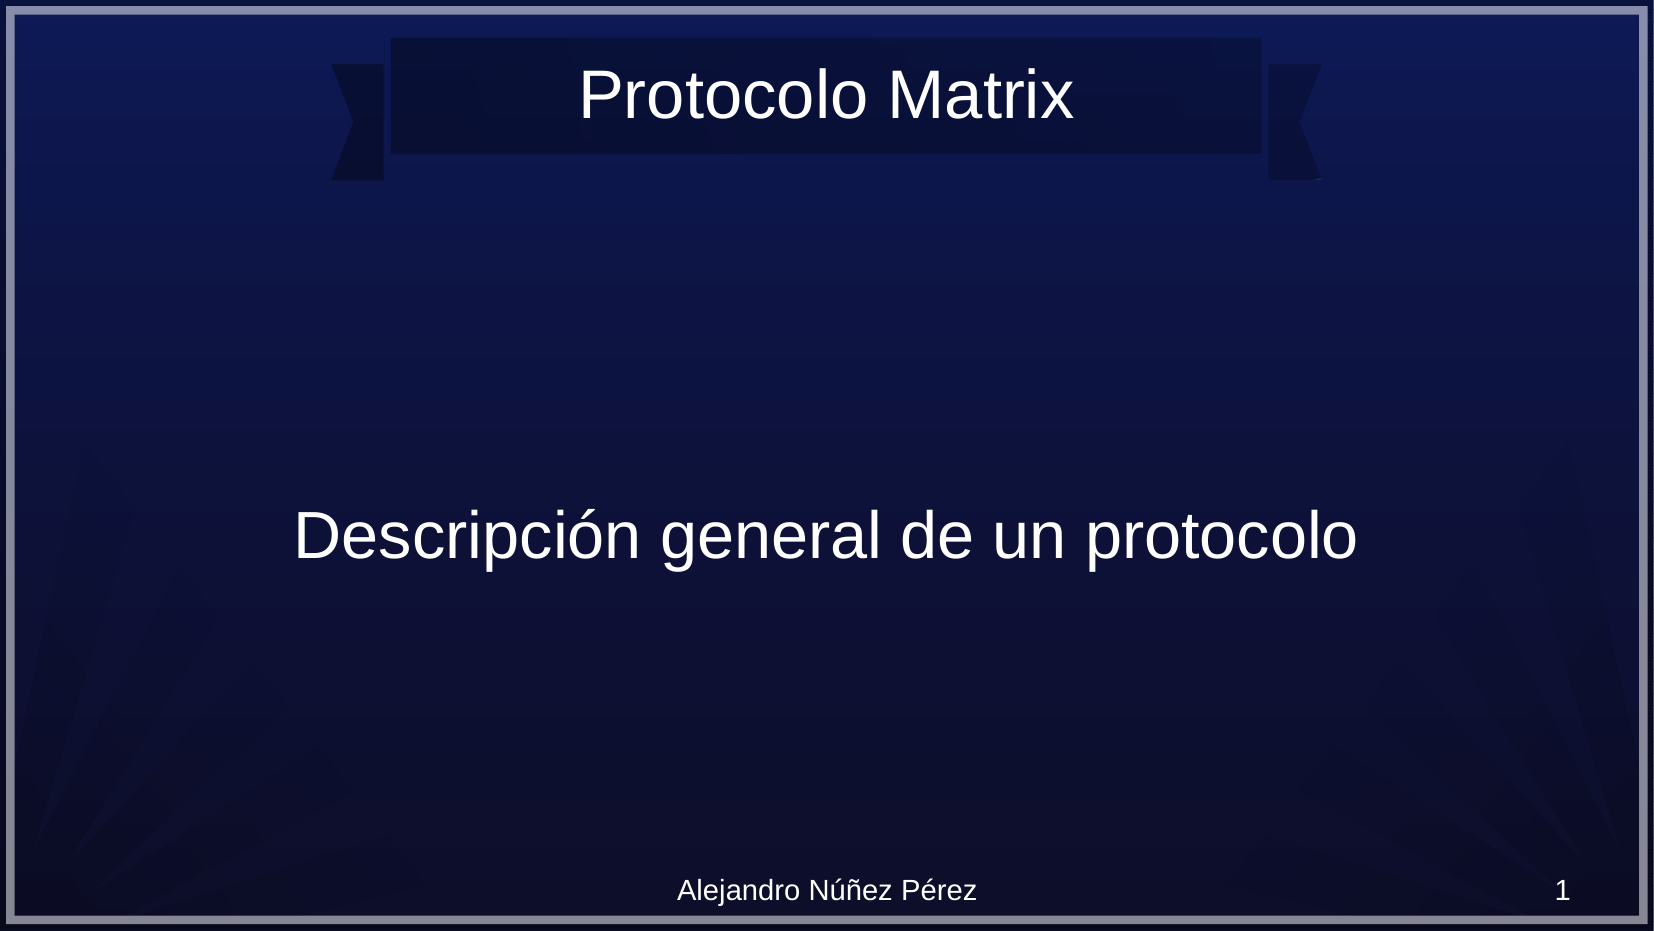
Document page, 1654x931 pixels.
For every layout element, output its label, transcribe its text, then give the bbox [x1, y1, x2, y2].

subtitle Descripción general de un protocolo [82, 224, 1571, 848]
title Protocolo Matrix [389, 35, 1264, 154]
